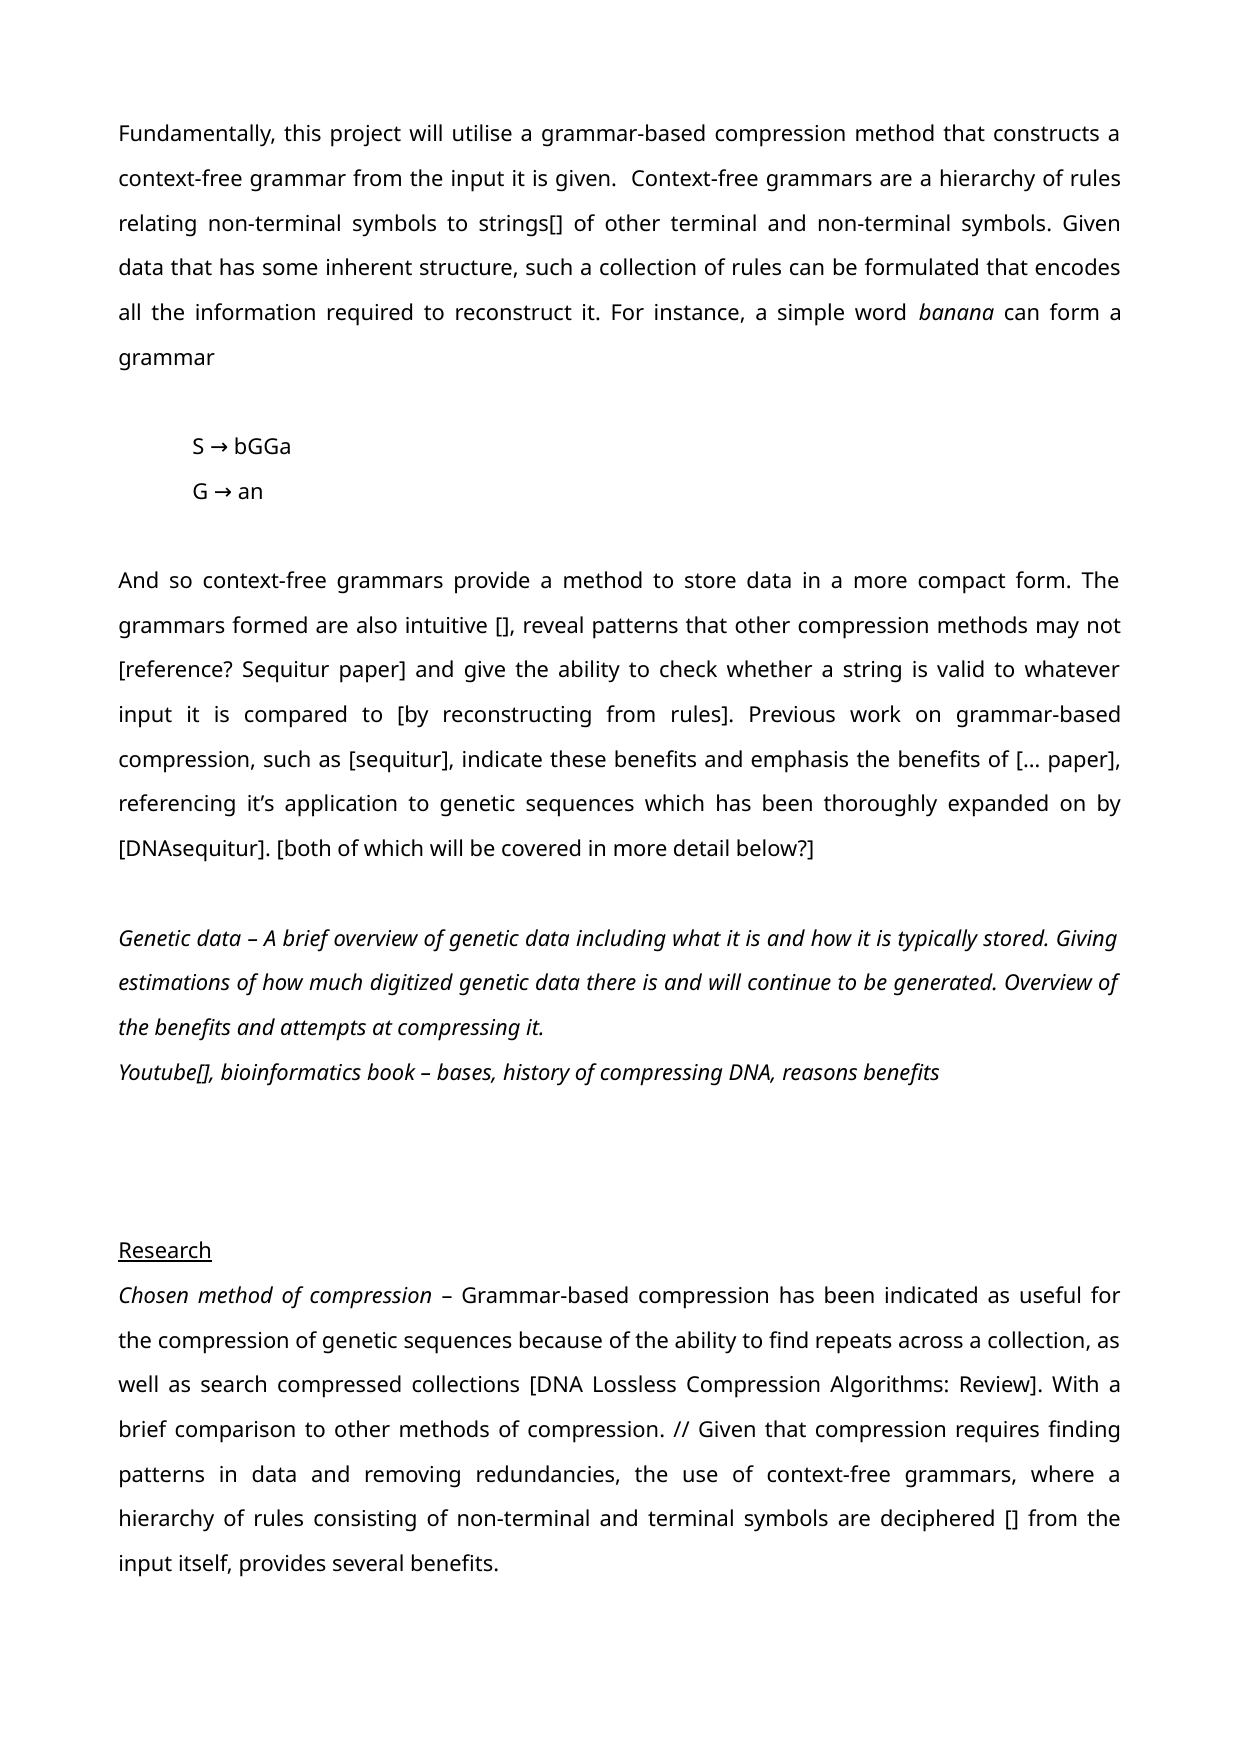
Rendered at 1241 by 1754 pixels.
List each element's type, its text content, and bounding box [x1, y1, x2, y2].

text S → bGGa [118, 431, 1122, 461]
text Chosen method of compression – Grammar-based compression has been indicated as useful for the compression of genetic sequences because of the ability to find repeats across a collection, as well as search compressed collections [DNA Lossless Compression Algorithms: Review]. With a brief comparison to other methods of compression. // Given that compression requires finding patterns in data and removing redundancies, the use of context-free grammars, where a hierarchy of rules consisting of non-terminal and terminal symbols are deciphered [] from the input itself, provides several benefits. [118, 1280, 1122, 1578]
text Youtube[], bioinformatics book – bases, history of compressing DNA, reasons benefits [118, 1057, 1122, 1086]
text G → an [118, 476, 1122, 505]
text And so context-free grammars provide a method to store data in a more compact form. The grammars formed are also intuitive [], reveal patterns that other compression methods may not [reference? Sequitur paper] and give the ability to check whether a string is valid to whatever input it is compared to [by reconstructing from rules]. Previous work on grammar-based compression, such as [sequitur], indicate these benefits and emphasis the benefits of [… paper], referencing it’s application to genetic sequences which has been thoroughly expanded on by [DNAsequitur]. [both of which will be covered in more detail below?] [118, 565, 1122, 863]
text Research [118, 1235, 1122, 1265]
text Fundamentally, this project will utilise a grammar-based compression method that constructs a context-free grammar from the input it is given. Context-free grammars are a hierarchy of rules relating non-terminal symbols to strings[] of other terminal and non-terminal symbols. Given data that has some inherent structure, such a collection of rules can be formulated that encodes all the information required to reconstruct it. For instance, a simple word banana can form a grammar [118, 118, 1122, 371]
text Genetic data – A brief overview of genetic data including what it is and how it is typically stored. Giving estimations of how much digitized genetic data there is and will continue to be generated. Overview of the benefits and attempts at compressing it. [118, 922, 1122, 1042]
